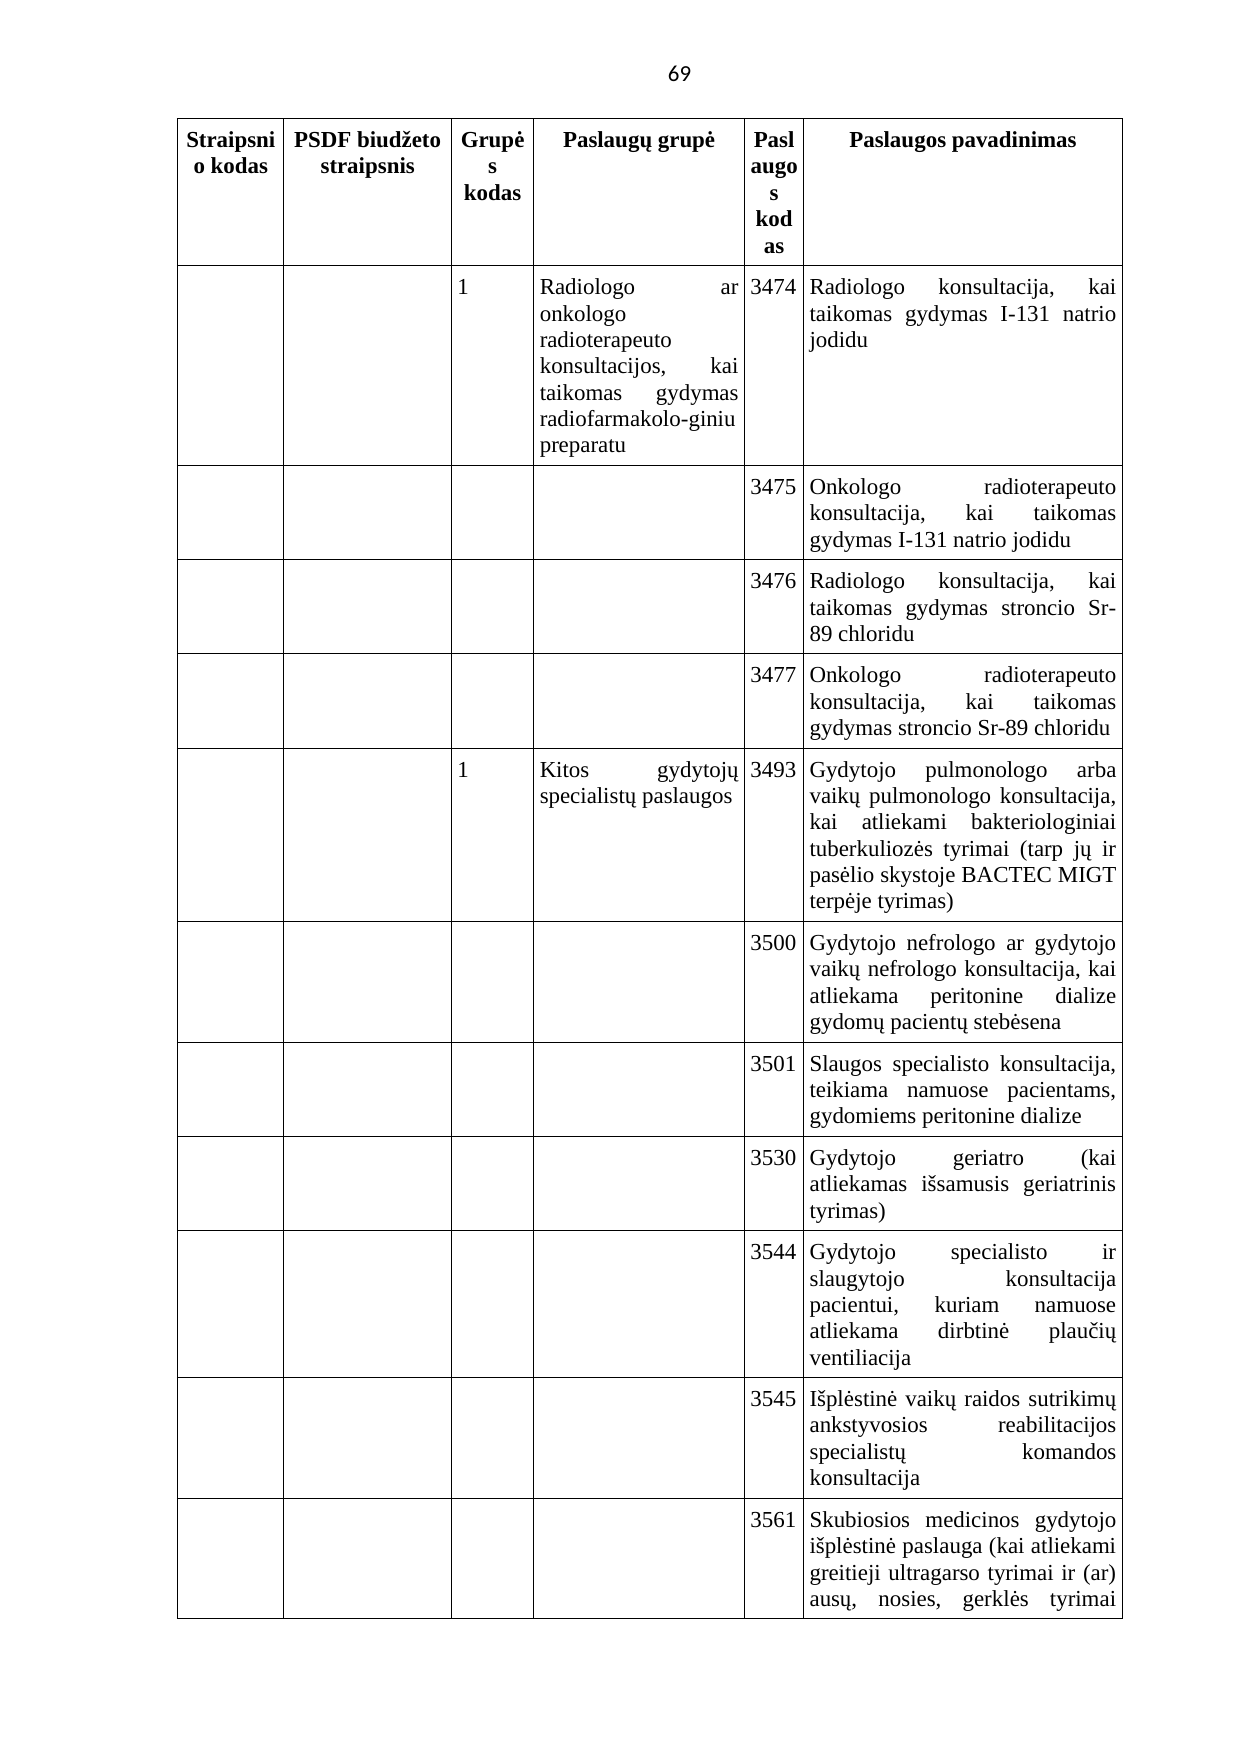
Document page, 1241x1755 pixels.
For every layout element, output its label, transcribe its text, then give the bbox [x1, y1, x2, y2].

table_cell Gydytojo nefrologo ar gydytojo vaikų nefrologo konsultacija, kai atliekama peritonine dialize gydomų pacientų stebėsena [804, 922, 1122, 1042]
table_cell Radiologo konsultacija, kai taikomas gydymas stroncio Sr-89 chloridu [804, 560, 1122, 653]
table_cell [178, 1137, 283, 1230]
table_cell Skubiosios medicinos gydytojo išplėstinė paslauga (kai atliekami greitieji ultragarso tyrimai ir (ar) ausų, nosies, gerklės tyrimai [804, 1499, 1122, 1618]
table_cell [178, 1499, 283, 1618]
table_cell [452, 560, 533, 653]
table_cell [178, 1378, 283, 1498]
table_cell 1 [452, 749, 533, 921]
table_cell [534, 1499, 744, 1618]
table_cell [534, 1043, 744, 1136]
table_cell 3501 [745, 1043, 803, 1136]
table_cell [284, 1231, 451, 1377]
table_cell 3544 [745, 1231, 803, 1377]
table_cell Kitos gydytojų specialistų paslaugos [534, 749, 744, 921]
table_cell [284, 922, 451, 1042]
table_header Paslaugos kodas [745, 119, 803, 265]
table_cell Išplėstinė vaikų raidos sutrikimų ankstyvosios reabilitacijos specialistų komandos konsultacija [804, 1378, 1122, 1498]
table_cell 3476 [745, 560, 803, 653]
table_cell 3500 [745, 922, 803, 1042]
table_cell [452, 1499, 533, 1618]
table_cell [284, 1137, 451, 1230]
table_cell [178, 466, 283, 559]
table_cell 3475 [745, 466, 803, 559]
table_header Grupės kodas [452, 119, 533, 265]
table_cell [178, 1231, 283, 1377]
table_cell [284, 266, 451, 465]
table_cell [534, 1231, 744, 1377]
table_cell [534, 1137, 744, 1230]
table_cell [178, 922, 283, 1042]
table_cell [534, 1378, 744, 1498]
table_cell [284, 560, 451, 653]
table_cell Radiologo konsultacija, kai taikomas gydymas I-131 natrio jodidu [804, 266, 1122, 465]
table_cell [284, 1499, 451, 1618]
table_cell Onkologo radioterapeuto konsultacija, kai taikomas gydymas stroncio Sr-89 chloridu [804, 654, 1122, 748]
table_header Straipsnio kodas [178, 119, 283, 265]
table_cell [452, 654, 533, 748]
table_cell [284, 654, 451, 748]
table_cell 3477 [745, 654, 803, 748]
table_cell [452, 922, 533, 1042]
table_cell 3545 [745, 1378, 803, 1498]
table_header Paslaugų grupė [534, 119, 744, 265]
table_cell [178, 654, 283, 748]
table_cell 3474 [745, 266, 803, 465]
table_cell [534, 922, 744, 1042]
table_cell [178, 266, 283, 465]
table_cell [284, 1378, 451, 1498]
table_cell [178, 1043, 283, 1136]
table_cell [534, 654, 744, 748]
table_cell [284, 1043, 451, 1136]
table_header Paslaugos pavadinimas [804, 119, 1122, 265]
table_cell [452, 1231, 533, 1377]
table_cell Radiologo ar onkologo radioterapeuto konsultacijos, kai taikomas gydymas radiofarmakolo-giniu preparatu [534, 266, 744, 465]
table_cell Slaugos specialisto konsultacija, teikiama namuose pacientams, gydomiems peritonine dialize [804, 1043, 1122, 1136]
table_header PSDF biudžeto straipsnis [284, 119, 451, 265]
table_cell [284, 749, 451, 921]
table_cell 3561 [745, 1499, 803, 1618]
table_cell [284, 466, 451, 559]
table_cell [534, 466, 744, 559]
table_cell [452, 1378, 533, 1498]
table_cell 3493 [745, 749, 803, 921]
table_cell [452, 1043, 533, 1136]
table_cell Gydytojo geriatro (kai atliekamas išsamusis geriatrinis tyrimas) [804, 1137, 1122, 1230]
table_cell [452, 1137, 533, 1230]
table_cell 3530 [745, 1137, 803, 1230]
table_cell Gydytojo pulmonologo arba vaikų pulmonologo konsultacija, kai atliekami bakteriologiniai tuberkuliozės tyrimai (tarp jų ir pasėlio skystoje BACTEC MIGT terpėje tyrimas) [804, 749, 1122, 921]
table_cell 1 [452, 266, 533, 465]
table_cell [178, 560, 283, 653]
table_cell [178, 749, 283, 921]
table_cell Onkologo radioterapeuto konsultacija, kai taikomas gydymas I-131 natrio jodidu [804, 466, 1122, 559]
table_cell [452, 466, 533, 559]
table_cell Gydytojo specialisto ir slaugytojo konsultacija pacientui, kuriam namuose atliekama dirbtinė plaučių ventiliacija [804, 1231, 1122, 1377]
table_cell [534, 560, 744, 653]
